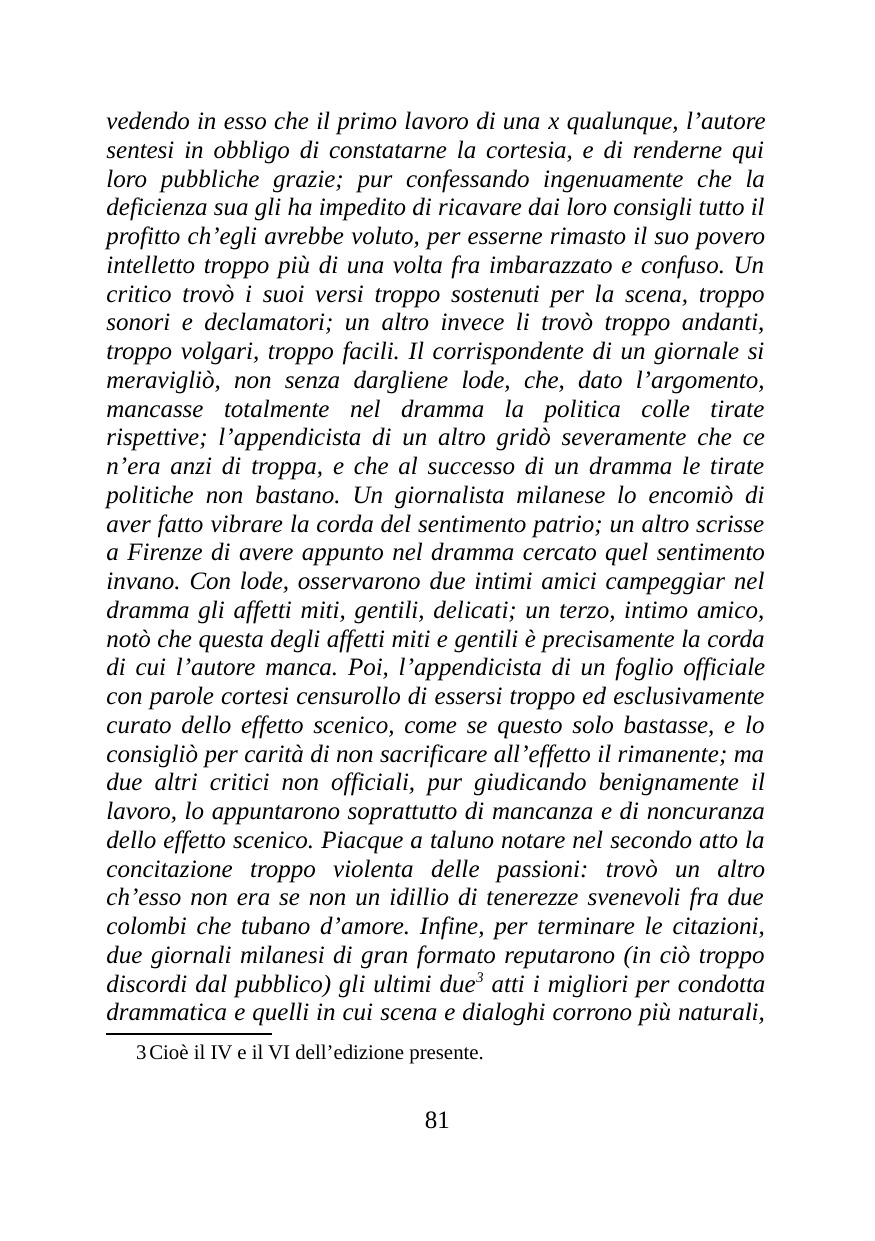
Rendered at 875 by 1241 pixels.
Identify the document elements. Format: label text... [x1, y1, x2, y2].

text vedendo in esso che il primo lavoro di una x qualunque, l’autore sentesi in obbligo di constatarne la cortesia, e di renderne qui loro pubbliche grazie; pur confessando ingenuamente che la deficienza sua gli ha impedito di ricavare dai loro consigli tutto il profitto ch’egli avrebbe voluto, per esserne rimasto il suo povero intelletto troppo più di una volta fra imbarazzato e confuso. Un critico trovò i suoi versi troppo sostenuti per la scena, troppo sonori e declamatori; un altro invece li trovò troppo andanti, troppo volgari, troppo facili. Il corrispondente di un giornale si meravigliò, non senza dargliene lode, che, dato l’argomento, mancasse totalmente nel dramma la politica colle tirate rispettive; l’appendicista di un altro gridò severamente che ce n’era anzi di troppa, e che al successo di un dramma le tirate politiche non bastano. Un giornalista milanese lo encomiò di aver fatto vibrare la corda del sentimento patrio; un altro scrisse a Firenze di avere appunto nel dramma cercato quel sentimento invano. Con lode, osservarono due intimi amici campeggiar nel dramma gli affetti miti, gentili, delicati; un terzo, intimo amico, notò che questa degli affetti miti e gentili è precisamente la corda di cui l’autore manca. Poi, l’appendicista di un foglio officiale con parole cortesi censurollo di essersi troppo ed esclusivamente curato dello effetto scenico, come se questo solo bastasse, e lo consigliò per carità di non sacrificare all’effetto il rimanente; ma due altri critici non officiali, pur giudicando benignamente il lavoro, lo appuntarono soprattutto di mancanza e di noncuranza dello effetto scenico. Piacque a taluno notare nel secondo atto la concitazione troppo violenta delle passioni: trovò un altro ch’esso non era se non un idillio di tenerezze svenevoli fra due colombi che tubano d’amore. Infine, per terminare le citazioni, due giornali milanesi di gran formato reputarono (in ciò troppo discordi dal pubblico) gli ultimi due atti i migliori per condotta drammatica e quelli in cui scena e dialoghi corrono più naturali, [106, 106, 768, 1026]
text Cioè il IV e il VI dell’edizione presente. [106, 1040, 768, 1064]
